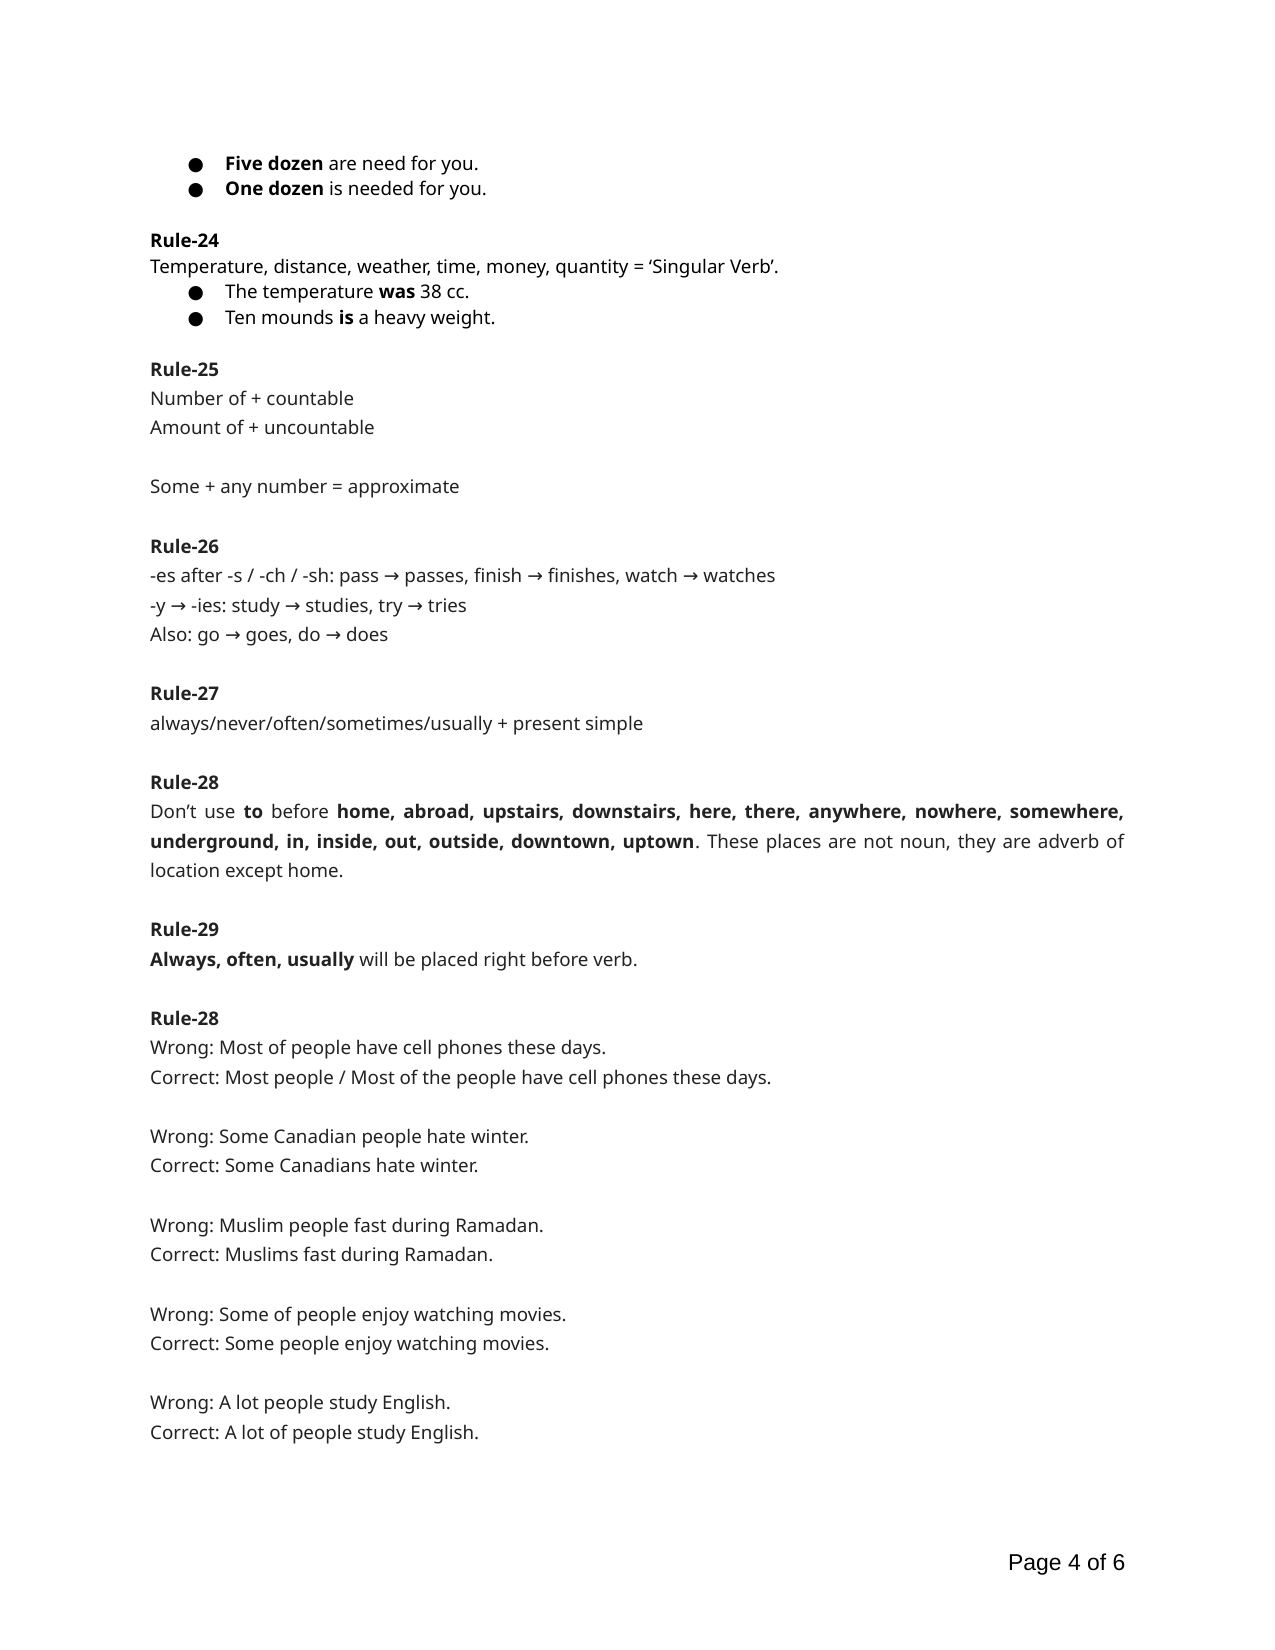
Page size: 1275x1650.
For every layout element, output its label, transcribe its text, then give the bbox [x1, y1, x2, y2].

text Rule-29 [150, 917, 1125, 942]
text Rule-28 [150, 769, 1125, 795]
text Wrong: Muslim people fast during Ramadan. [150, 1212, 1125, 1238]
text Wrong: A lot people study English. [150, 1390, 1125, 1415]
text Correct: A lot of people study English. [150, 1419, 1125, 1444]
text Also: go → goes, do → does [150, 621, 1125, 647]
text Number of + countable [150, 385, 1125, 411]
text Wrong: Most of people have cell phones these days. [150, 1035, 1125, 1060]
text Wrong: Some Canadian people hate winter. [150, 1123, 1125, 1149]
list One dozen is needed for you. [187, 176, 1125, 201]
text Correct: Some Canadians hate winter. [150, 1153, 1125, 1178]
text Temperature, distance, weather, time, money, quantity = ‘Singular Verb’. [150, 253, 1125, 278]
text Wrong: Some of people enjoy watching movies. [150, 1301, 1125, 1326]
text -es after -s / -ch / -sh: pass → passes, finish → finishes, watch → watches [150, 563, 1125, 588]
text Rule-26 [150, 533, 1125, 559]
text Rule-28 [150, 1005, 1125, 1031]
text Amount of + uncountable [150, 414, 1125, 440]
text Correct: Most people / Most of the people have cell phones these days. [150, 1064, 1125, 1089]
text Correct: Muslims fast during Ramadan. [150, 1241, 1125, 1267]
list The temperature was 38 cc. [187, 278, 1125, 304]
list Five dozen are need for you. [187, 150, 1125, 176]
text Correct: Some people enjoy watching movies. [150, 1330, 1125, 1356]
text Rule-25 [150, 356, 1125, 381]
text Rule-24 [150, 227, 1125, 253]
text always/never/often/sometimes/usually + present simple [150, 710, 1125, 735]
text Always, often, usually will be placed right before verb. [150, 946, 1125, 971]
text Some + any number = approximate [150, 474, 1125, 499]
text Rule-27 [150, 681, 1125, 706]
text -y → -ies: study → studies, try → tries [150, 592, 1125, 617]
list Ten mounds is a heavy weight. [187, 304, 1125, 329]
text Don’t use to before home, abroad, upstairs, downstairs, here, there, anywhere, nowhere, somewhere, underground, in, inside, out, outside, downtown, uptown. These places are not noun, they are adverb of location except home. [150, 799, 1125, 883]
